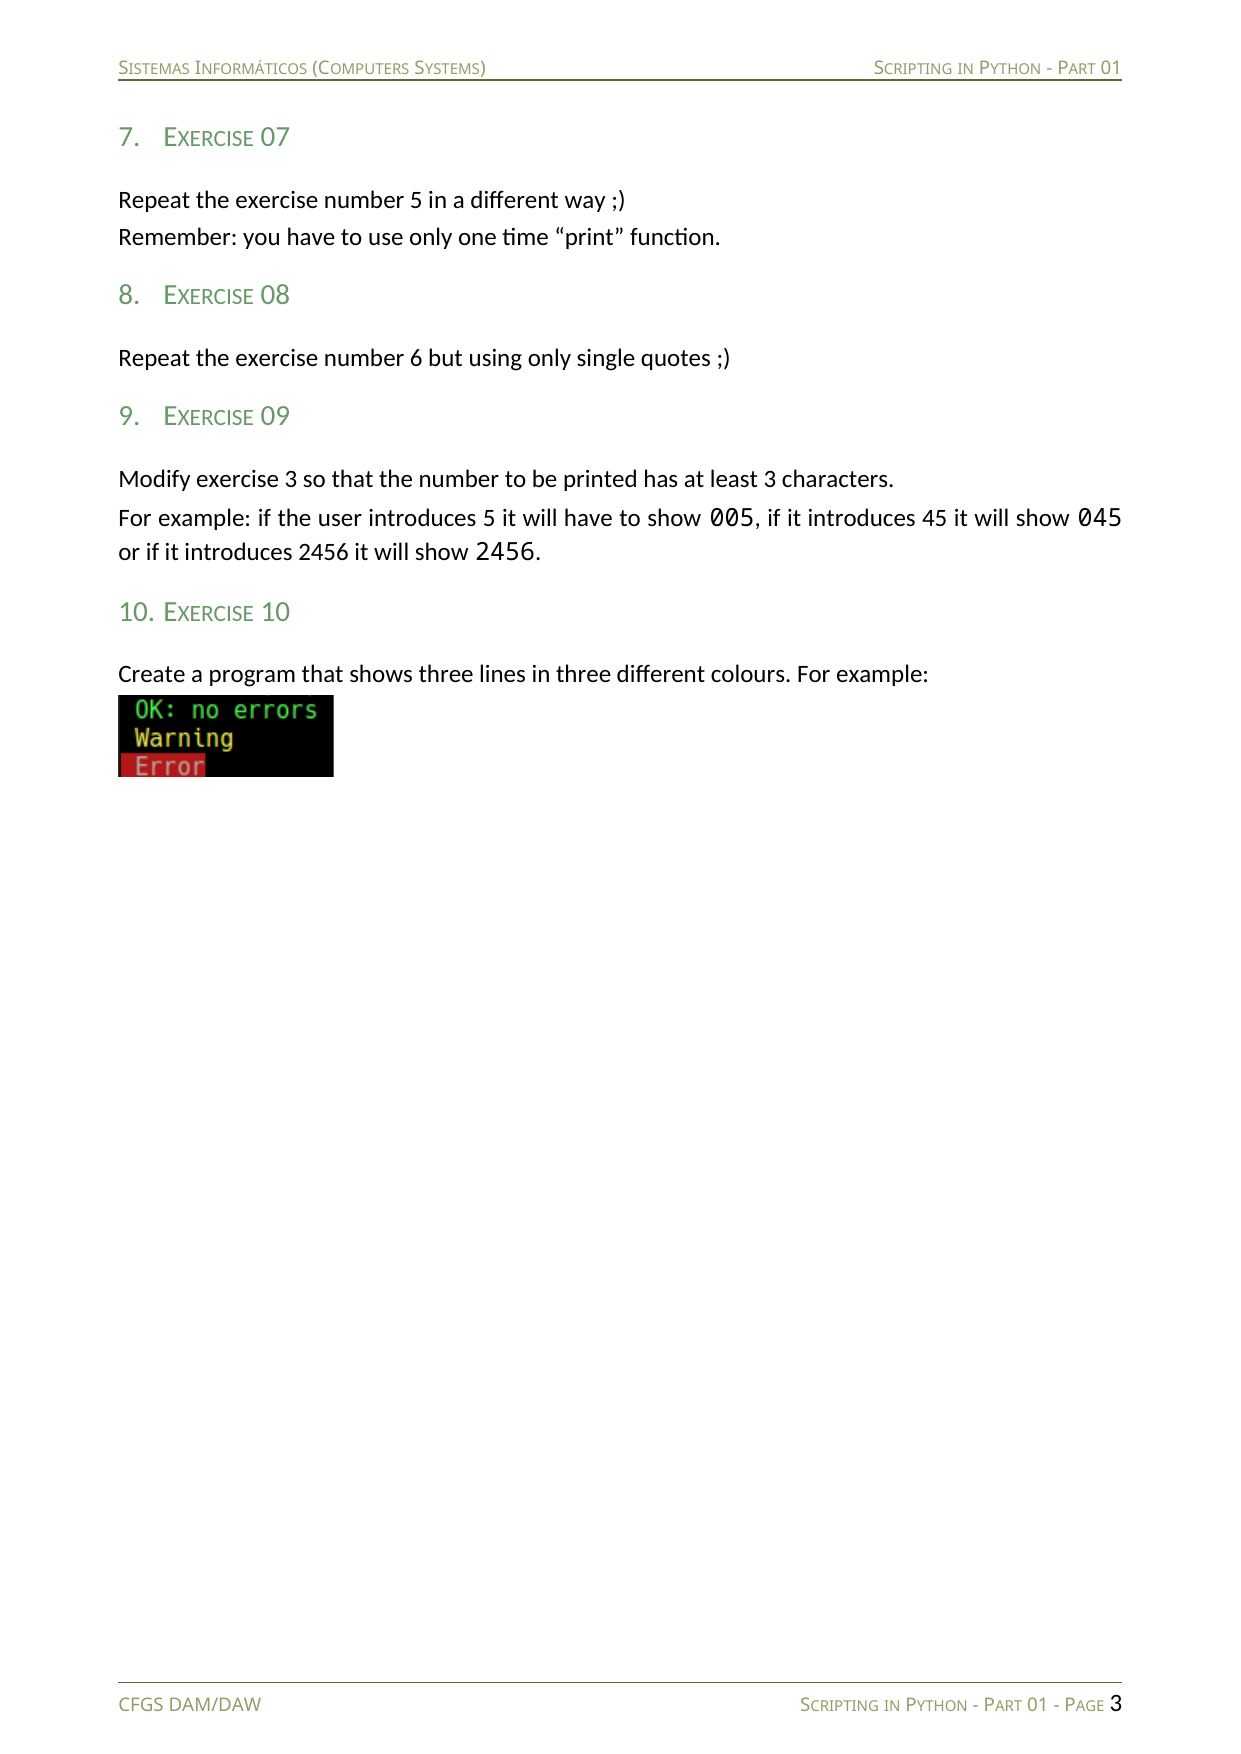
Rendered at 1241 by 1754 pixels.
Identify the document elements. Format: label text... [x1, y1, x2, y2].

subtitle Exercise 08 [118, 276, 1122, 312]
text Repeat the exercise number 5 in a different way ;) [118, 184, 1122, 214]
text Repeat the exercise number 6 but using only single quotes ;) [118, 342, 1122, 372]
subtitle Exercise 07 [118, 118, 1122, 154]
subtitle Exercise 10 [118, 593, 1122, 628]
picture [118, 695, 334, 777]
text Remember: you have to use only one time “print” function. [118, 221, 1122, 251]
subtitle Exercise 09 [118, 397, 1122, 433]
text Modify exercise 3 so that the number to be printed has at least 3 characters. [118, 463, 1122, 493]
text For example: if the user introduces 5 it will have to show 005, if it introduces 45 it will show 045 or if it introduces 2456 it will show 2456. [118, 500, 1122, 568]
text Create a program that shows three lines in three different colours. For example: [118, 658, 1122, 689]
